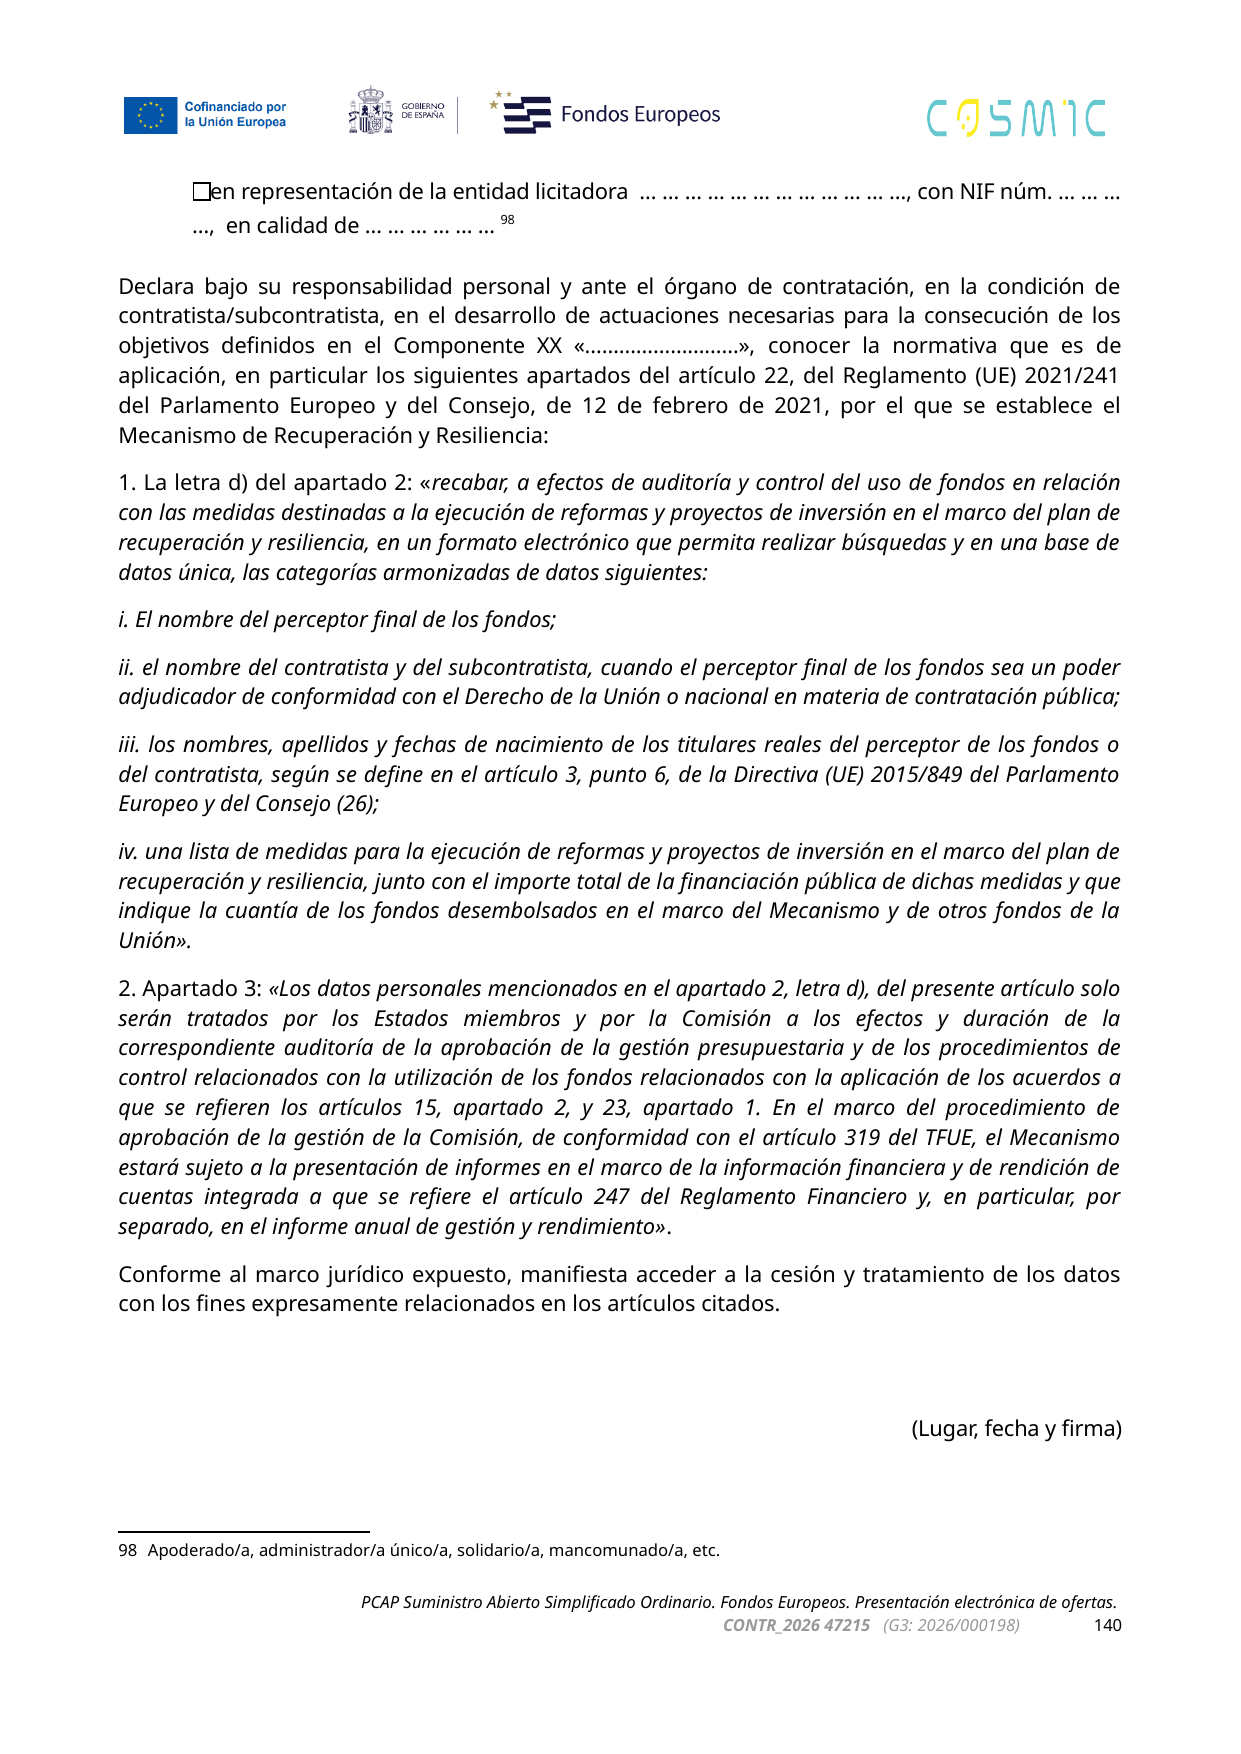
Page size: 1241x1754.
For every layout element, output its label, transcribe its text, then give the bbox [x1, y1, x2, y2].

text i. El nombre del perceptor final de los fondos; [118, 604, 1122, 634]
picture [104, 69, 735, 142]
text (Lugar, fecha y firma) [118, 1413, 1122, 1442]
text en representación de la entidad licitadora … … … … … … … … … … … …, con NIF núm. … … … …, en calidad de … … … … … … [192, 176, 1122, 240]
text 1. La letra d) del apartado 2: «recabar, a efectos de auditoría y control del uso de fondos en relación con las medidas destinadas a la ejecución de reformas y proyectos de inversión en el marco del plan de recuperación y resiliencia, en un formato electrónico que permita realizar búsquedas y en una base de datos única, las categorías armonizadas de datos siguientes: [118, 467, 1122, 586]
text Declara bajo su responsabilidad personal y ante el órgano de contratación, en la condición de contratista/subcontratista, en el desarrollo de actuaciones necesarias para la consecución de los objetivos definidos en el Componente XX «………………………», conocer la normativa que es de aplicación, en particular los siguientes apartados del artículo 22, del Reglamento (UE) 2021/241 del Parlamento Europeo y del Consejo, de 12 de febrero de 2021, por el que se establece el Mecanismo de Recuperación y Resiliencia: [118, 271, 1122, 449]
text iii. los nombres, apellidos y fechas de nacimiento de los titulares reales del perceptor de los fondos o del contratista, según se define en el artículo 3, punto 6, de la Directiva (UE) 2015/849 del Parlamento Europeo y del Consejo (26); [118, 729, 1122, 818]
text Apoderado/a, administrador/a único/a, solidario/a, mancomunado/a, etc. [118, 1538, 1122, 1561]
text Conforme al marco jurídico expuesto, manifiesta acceder a la cesión y tratamiento de los datos con los fines expresamente relacionados en los artículos citados. [118, 1259, 1122, 1318]
picture [927, 99, 1105, 137]
text 2. Apartado 3: «Los datos personales mencionados en el apartado 2, letra d), del presente artículo solo serán tratados por los Estados miembros y por la Comisión a los efectos y duración de la correspondiente auditoría de la aprobación de la gestión presupuestaria y de los procedimientos de control relacionados con la utilización de los fondos relacionados con la aplicación de los acuerdos a que se refieren los artículos 15, apartado 2, y 23, apartado 1. En el marco del procedimiento de aprobación de la gestión de la Comisión, de conformidad con el artículo 319 del TFUE, el Mecanismo estará sujeto a la presentación de informes en el marco de la información financiera y de rendición de cuentas integrada a que se refiere el artículo 247 del Reglamento Financiero y, en particular, por separado, en el informe anual de gestión y rendimiento». [118, 973, 1122, 1241]
text ii. el nombre del contratista y del subcontratista, cuando el perceptor final de los fondos sea un poder adjudicador de conformidad con el Derecho de la Unión o nacional en materia de contratación pública; [118, 652, 1122, 711]
text iv. una lista de medidas para la ejecución de reformas y proyectos de inversión en el marco del plan de recuperación y resiliencia, junto con el importe total de la financiación pública de dichas medidas y que indique la cuantía de los fondos desembolsados en el marco del Mecanismo y de otros fondos de la Unión». [118, 836, 1122, 955]
